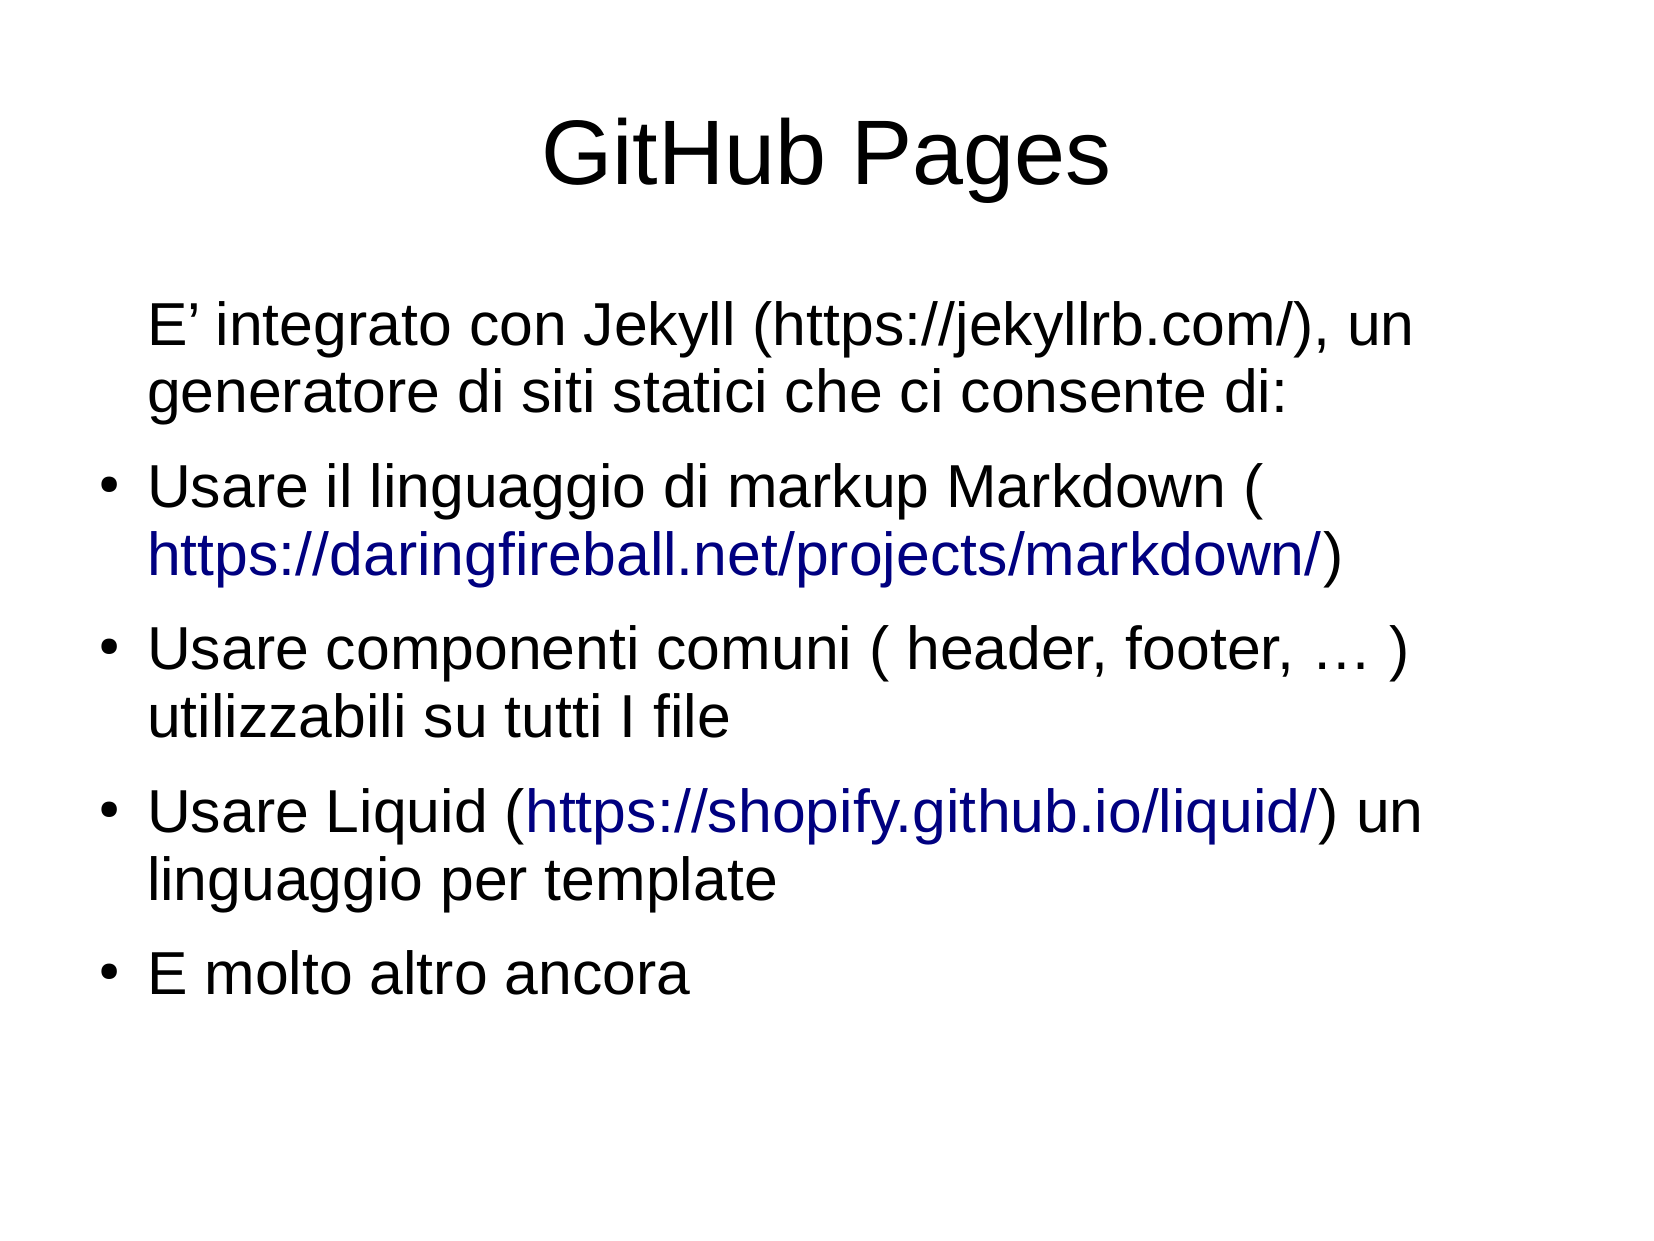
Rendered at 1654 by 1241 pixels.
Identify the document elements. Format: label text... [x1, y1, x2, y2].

list E’ integrato con Jekyll (https://jekyllrb.com/), un generatore di siti statici che ci consente di: Usare il linguaggio di markup Markdown (https://daringfireball.net/projects/markdown/) Usare componenti comuni ( header, footer, … ) utilizzabili su tutti I file Usare Liquid (https://shopify.github.io/liquid/) un linguaggio per template E molto altro ancora [82, 290, 1571, 1010]
title GitHub Pages [82, 49, 1571, 257]
